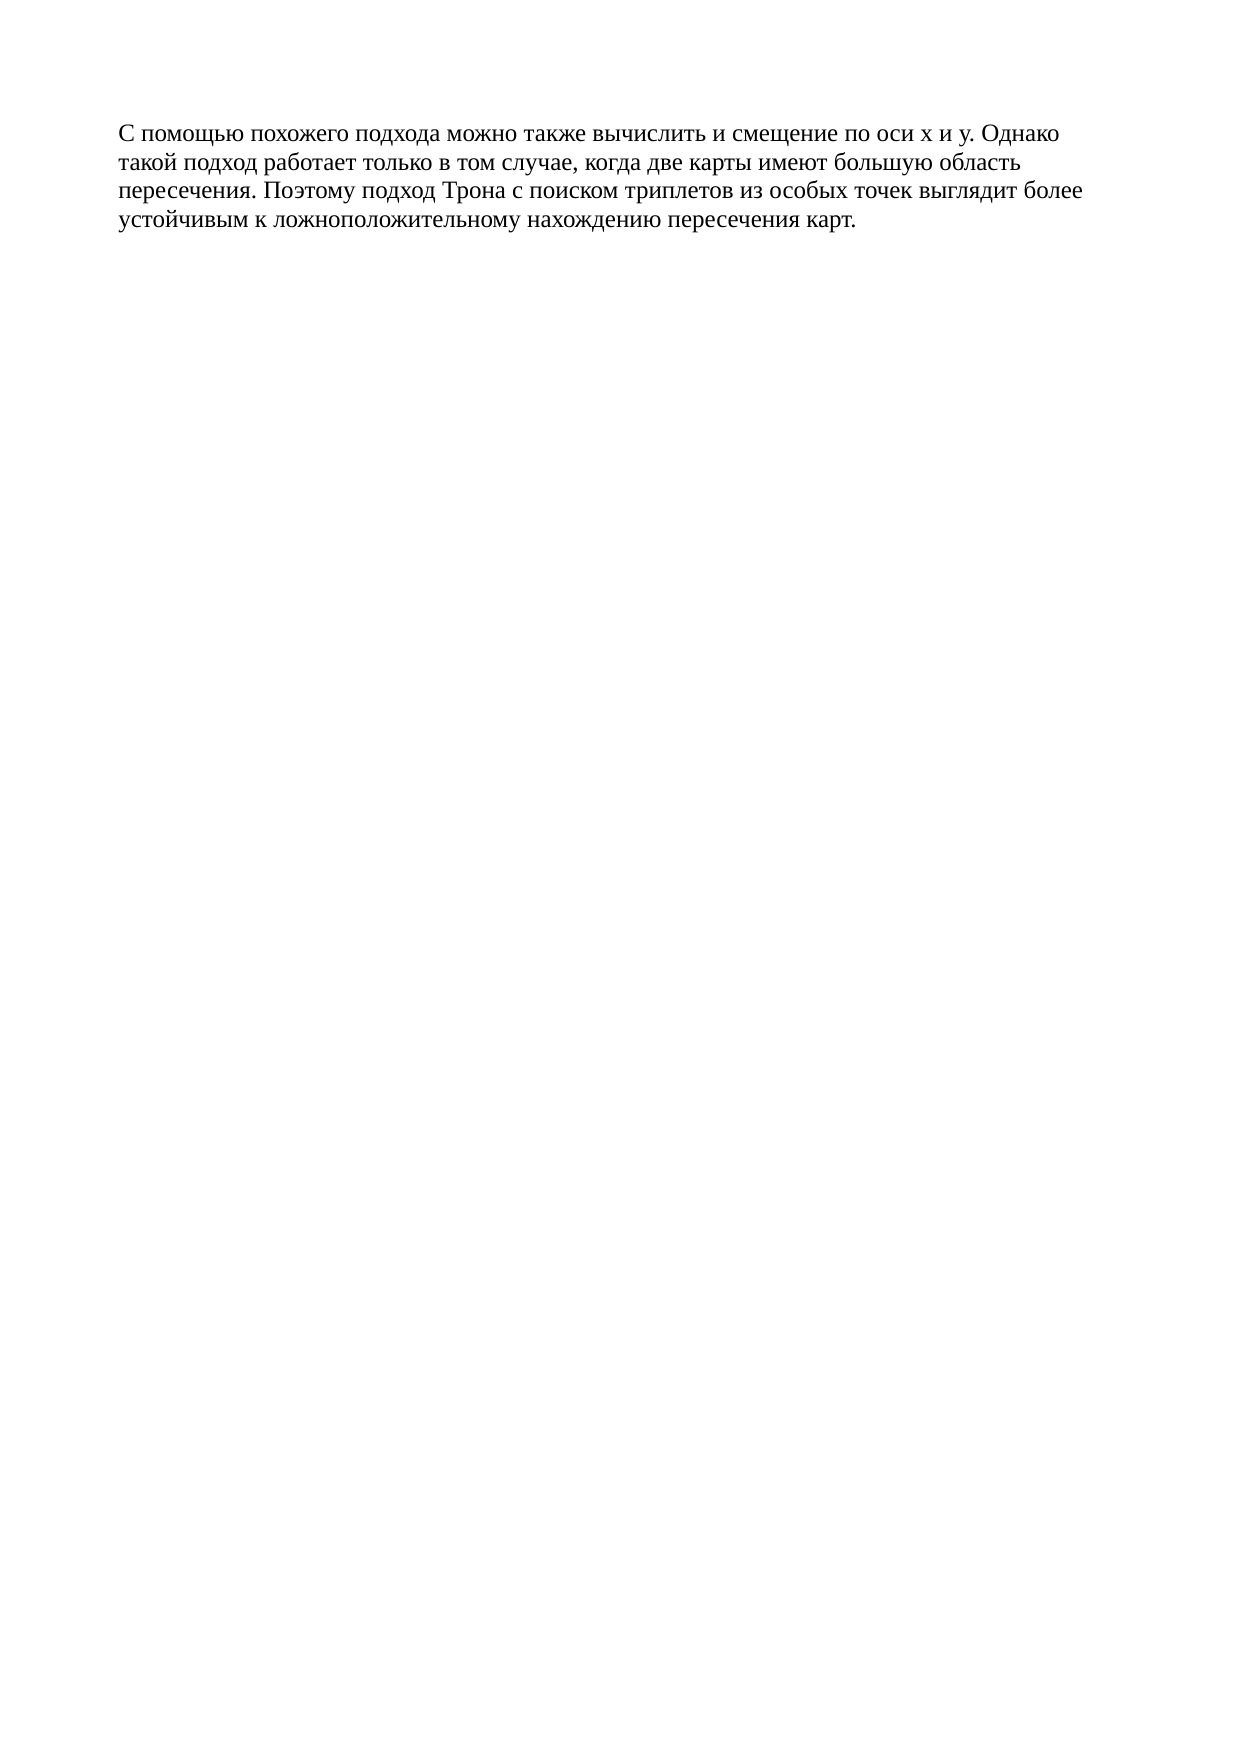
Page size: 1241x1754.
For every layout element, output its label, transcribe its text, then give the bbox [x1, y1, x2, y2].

text С помощью похожего подхода можно также вычислить и смещение по оси х и у. Однако такой подход работает только в том случае, когда две карты имеют большую область пересечения. Поэтому подход Трона с поиском триплетов из особых точек выглядит более устойчивым к ложноположительному нахождению пересечения карт. [118, 118, 1122, 233]
